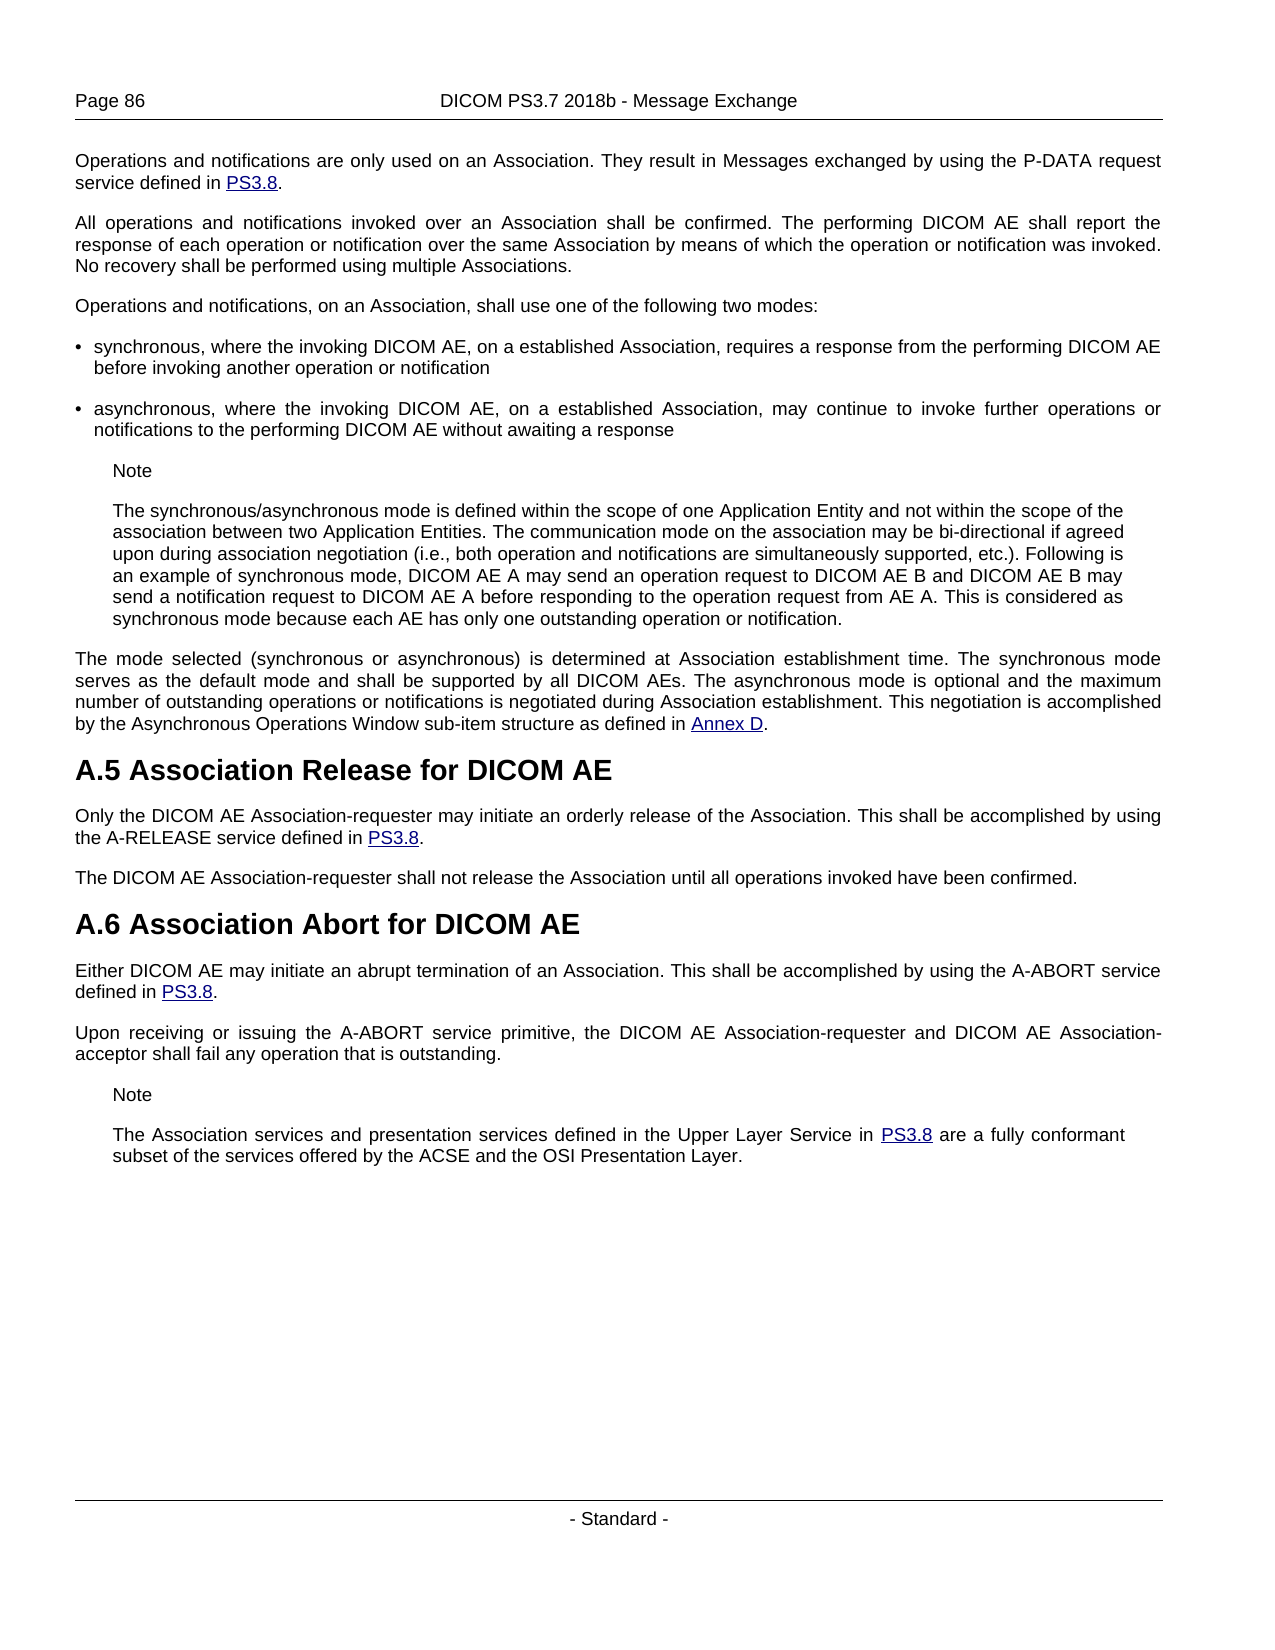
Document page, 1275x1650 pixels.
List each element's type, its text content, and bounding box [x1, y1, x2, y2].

text Operations and notifications are only used on an Association. They result in Messages exchanged by using the P-DATA request service defined in PS3.8. [75, 150, 1162, 193]
list asynchronous, where the invoking DICOM AE, on a established Association, may continue to invoke further operations or notifications to the performing DICOM AE without awaiting a response [75, 397, 1162, 441]
text Operations and notifications, on an Association, shall use one of the following two modes: [75, 295, 1162, 317]
text All operations and notifications invoked over an Association shall be confirmed. The performing DICOM AE shall report the response of each operation or notification over the same Association by means of which the operation or notification was invoked. No recovery shall be performed using multiple Associations. [75, 212, 1162, 277]
text A.6 Association Abort for DICOM AE [75, 907, 1162, 941]
text Only the DICOM AE Association-requester may initiate an orderly release of the Association. This shall be accomplished by using the A-RELEASE service defined in PS3.8. [75, 805, 1162, 848]
text Upon receiving or issuing the A-ABORT service primitive, the DICOM AE Association-requester and DICOM AE Association-acceptor shall fail any operation that is outstanding. [75, 1021, 1162, 1064]
text Note [112, 459, 1125, 481]
text The mode selected (synchronous or asynchronous) is determined at Association establishment time. The synchronous mode serves as the default mode and shall be supported by all DICOM AEs. The asynchronous mode is optional and the maximum number of outstanding operations or notifications is negotiated during Association establishment. This negotiation is accomplished by the Asynchronous Operations Window sub-item structure as defined in Annex D. [75, 648, 1162, 734]
text The synchronous/asynchronous mode is defined within the scope of one Application Entity and not within the scope of the association between two Application Entities. The communication mode on the association may be bi-directional if agreed upon during association negotiation (i.e., both operation and notifications are simultaneously supported, etc.). Following is an example of synchronous mode, DICOM AE A may send an operation request to DICOM AE B and DICOM AE B may send a notification request to DICOM AE A before responding to the operation request from AE A. This is considered as synchronous mode because each AE has only one outstanding operation or notification. [112, 500, 1125, 629]
text A.5 Association Release for DICOM AE [75, 753, 1162, 786]
text The Association services and presentation services defined in the Upper Layer Service in PS3.8 are a fully conformant subset of the services offered by the ACSE and the OSI Presentation Layer. [112, 1124, 1125, 1167]
list synchronous, where the invoking DICOM AE, on a established Association, requires a response from the performing DICOM AE before invoking another operation or notification [75, 336, 1162, 379]
text The DICOM AE Association-requester shall not release the Association until all operations invoked have been confirmed. [75, 867, 1162, 888]
text Either DICOM AE may initiate an abrupt termination of an Association. This shall be accomplished by using the A-ABORT service defined in PS3.8. [75, 959, 1162, 1003]
text Note [112, 1083, 1125, 1105]
